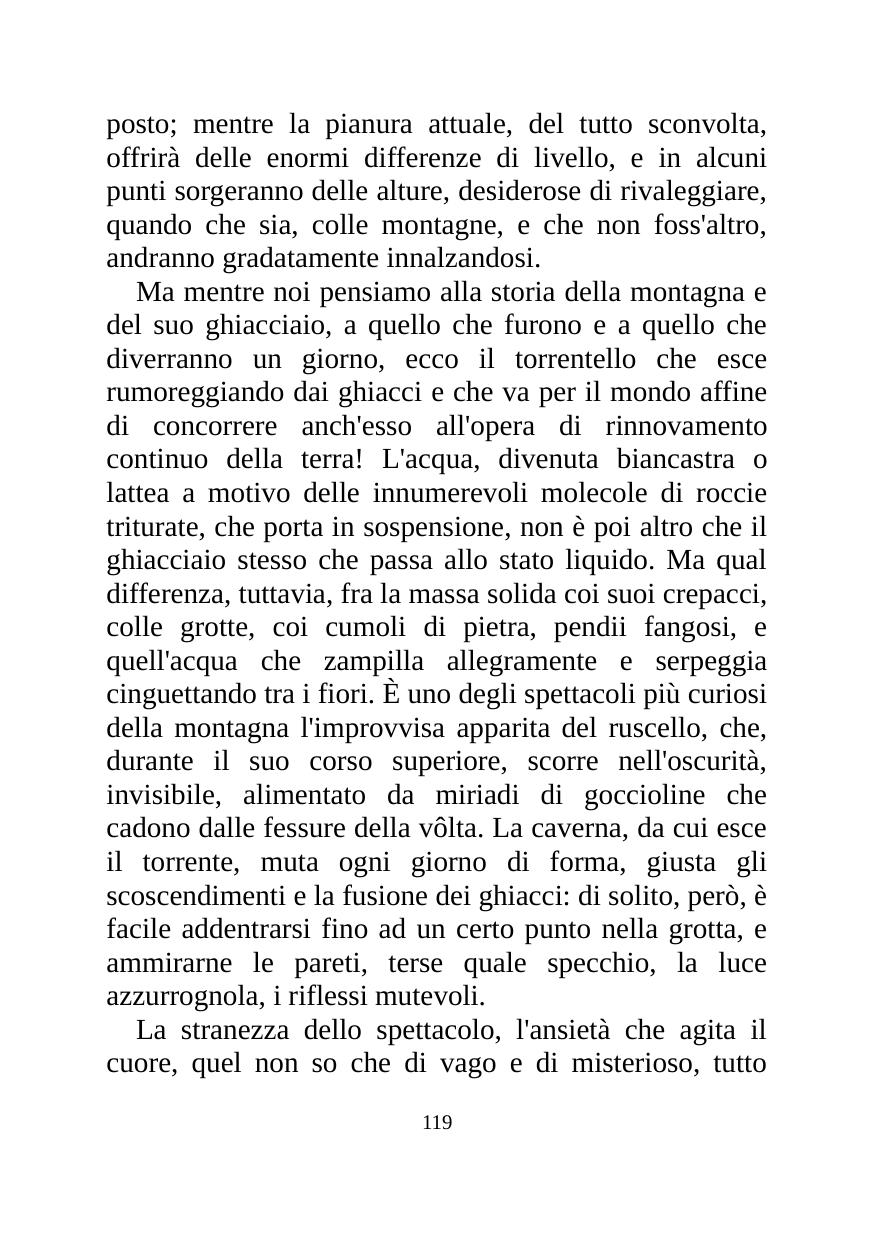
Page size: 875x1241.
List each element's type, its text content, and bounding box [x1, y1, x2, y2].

text Ma mentre noi pensiamo alla storia della montagna e del suo ghiacciaio, a quello che furono e a quello che diverranno un giorno, ecco il torrentello che esce rumoreggiando dai ghiacci e che va per il mondo affine di concorrere anch'esso all'opera di rinnovamento continuo della terra! L'acqua, divenuta biancastra o lattea a motivo delle innumerevoli molecole di roccie triturate, che porta in sospensione, non è poi altro che il ghiacciaio stesso che passa allo stato liquido. Ma qual differenza, tuttavia, fra la massa solida coi suoi crepacci, colle grotte, coi cumoli di pietra, pendii fangosi, e quell'acqua che zampilla allegramente e serpeggia cinguettando tra i fiori. È uno degli spettacoli più curiosi della montagna l'improvvisa apparita del ruscello, che, durante il suo corso superiore, scorre nell'oscurità, invisibile, alimentato da miriadi di goccioline che cadono dalle fessure della vôlta. La caverna, da cui esce il torrente, muta ogni giorno di forma, giusta gli scoscendimenti e la fusione dei ghiacci: di solito, però, è facile addentrarsi fino ad un certo punto nella grotta, e ammirarne le pareti, terse quale specchio, la luce azzurrognola, i riflessi mutevoli. [106, 274, 768, 1012]
text La stranezza dello spettacolo, l'ansietà che agita il cuore, quel non so che di vago e di misterioso, tutto [106, 1012, 768, 1079]
text posto; mentre la pianura attuale, del tutto sconvolta, offrirà delle enormi differenze di livello, e in alcuni punti sorgeranno delle alture, desiderose di rivaleggiare, quando che sia, colle montagne, e che non foss'altro, andranno gradatamente innalzandosi. [106, 106, 768, 274]
